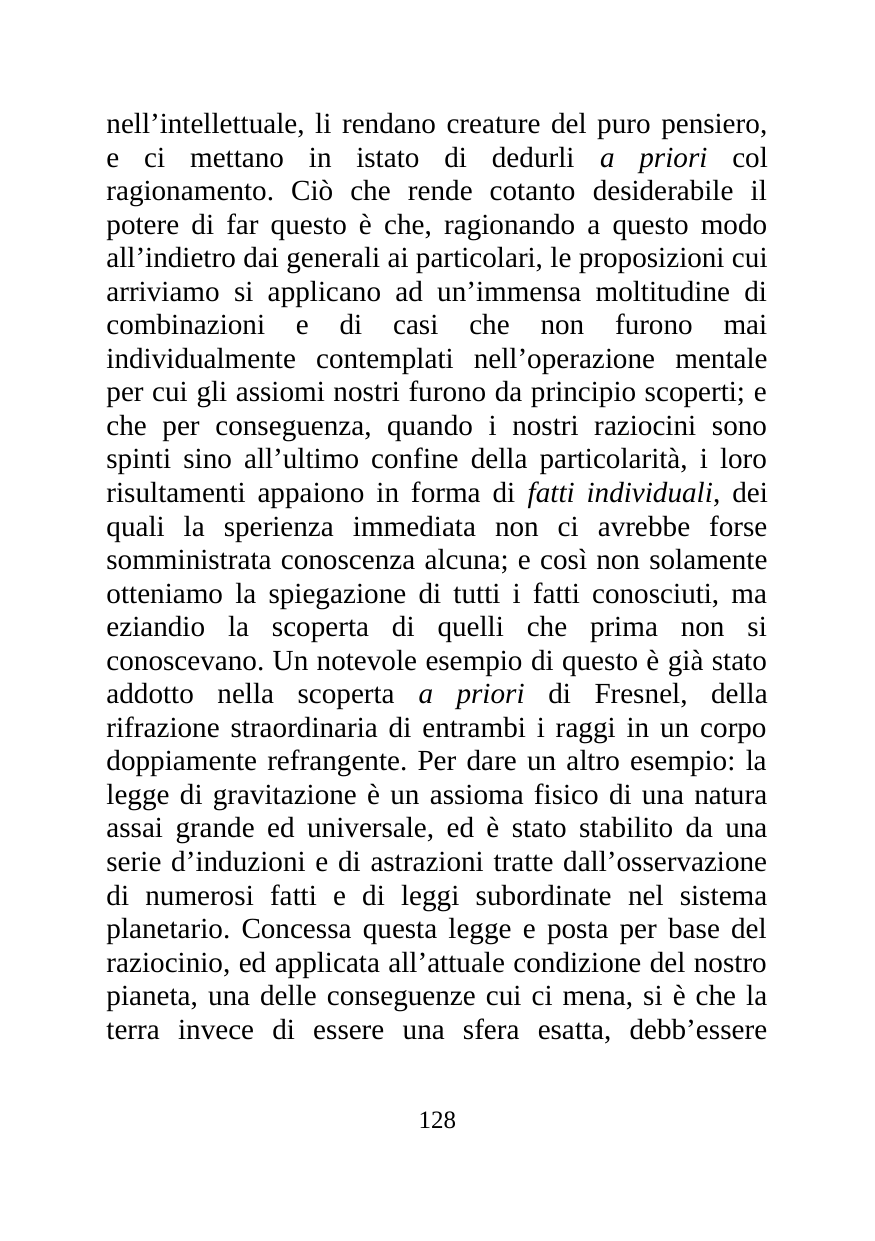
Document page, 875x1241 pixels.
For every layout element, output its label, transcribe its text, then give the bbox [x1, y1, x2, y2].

text nell’intellettuale, li rendano creature del puro pensiero, e ci mettano in istato di dedurli a priori col ragionamento. Ciò che rende cotanto desiderabile il potere di far questo è che, ragionando a questo modo all’indietro dai generali ai particolari, le proposizioni cui arriviamo si applicano ad un’immensa moltitudine di combinazioni e di casi che non furono mai individualmente contemplati nell’operazione mentale per cui gli assiomi nostri furono da principio scoperti; e che per conseguenza, quando i nostri raziocini sono spinti sino all’ultimo confine della particolarità, i loro risultamenti appaiono in forma di fatti individuali, dei quali la sperienza immediata non ci avrebbe forse somministrata conoscenza alcuna; e così non solamente otteniamo la spiegazione di tutti i fatti conosciuti, ma eziandio la scoperta di quelli che prima non si conoscevano. Un notevole esempio di questo è già stato addotto nella scoperta a priori di Fresnel, della rifrazione straordinaria di entrambi i raggi in un corpo doppiamente refrangente. Per dare un altro esempio: la legge di gravitazione è un assioma fisico di una natura assai grande ed universale, ed è stato stabilito da una serie d’induzioni e di astrazioni tratte dall’osservazione di numerosi fatti e di leggi subordinate nel sistema planetario. Concessa questa legge e posta per base del raziocinio, ed applicata all’attuale condizione del nostro pianeta, una delle conseguenze cui ci mena, si è che la terra invece di essere una sfera esatta, debb’essere [106, 106, 768, 1045]
